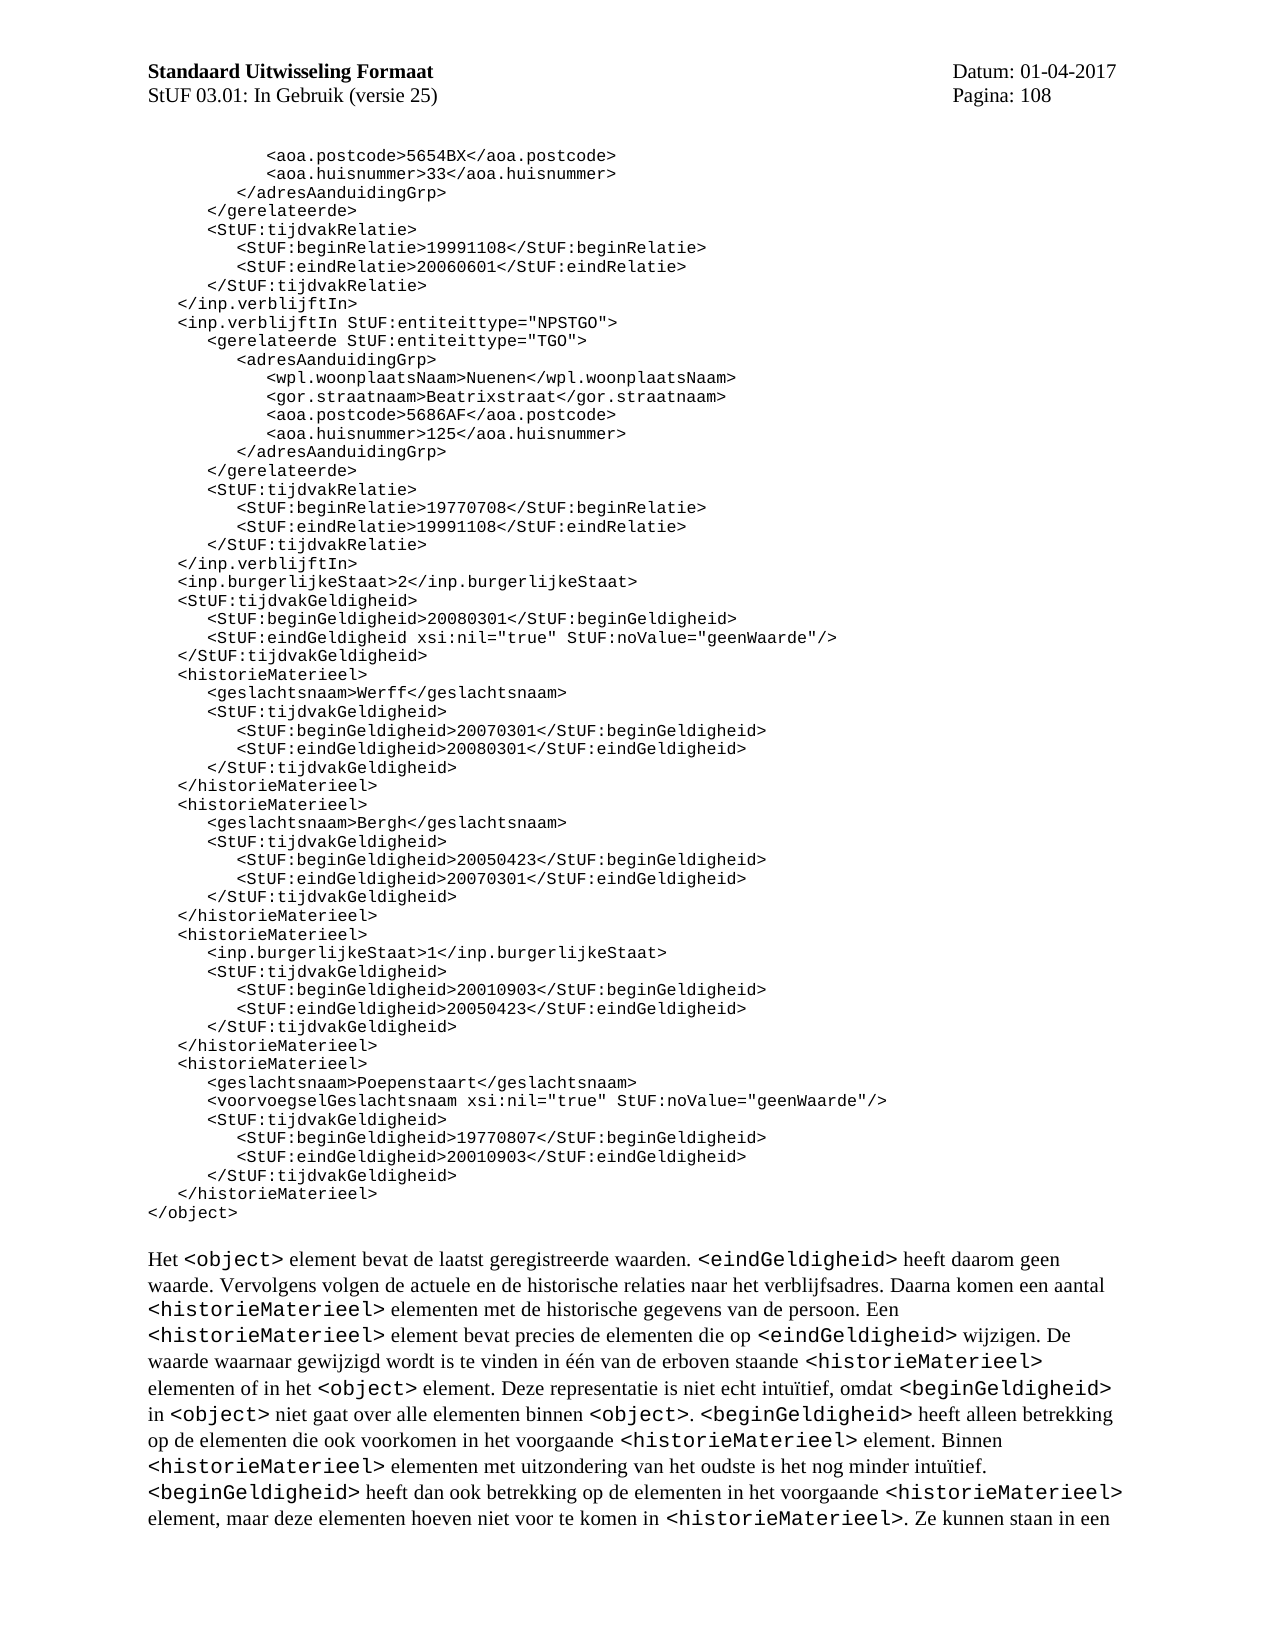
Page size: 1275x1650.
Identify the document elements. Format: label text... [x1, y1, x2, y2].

text </inp.verblijftIn> [148, 296, 1127, 314]
text </StUF:tijdvakRelatie> [148, 537, 1127, 556]
text <aoa.postcode>5654BX</aoa.postcode> [148, 148, 1127, 166]
text </StUF:tijdvakGeldigheid> [148, 889, 1127, 908]
text <StUF:beginRelatie>19991108</StUF:beginRelatie> [148, 240, 1127, 259]
text <StUF:beginGeldigheid>20050423</StUF:beginGeldigheid> [148, 852, 1127, 871]
text <StUF:tijdvakGeldigheid> [148, 593, 1127, 611]
text </object> [148, 1204, 1127, 1223]
text <StUF:beginGeldigheid>20070301</StUF:beginGeldigheid> [148, 722, 1127, 741]
text <historieMaterieel> [148, 667, 1127, 685]
text <StUF:eindGeldigheid xsi:nil="true" StUF:noValue="geenWaarde"/> [148, 630, 1127, 648]
text </gerelateerde> [148, 463, 1127, 481]
text </inp.verblijftIn> [148, 556, 1127, 574]
text <inp.burgerlijkeStaat>1</inp.burgerlijkeStaat> [148, 945, 1127, 963]
text <StUF:tijdvakGeldigheid> [148, 1112, 1127, 1130]
text <StUF:eindGeldigheid>20070301</StUF:eindGeldigheid> [148, 871, 1127, 889]
text </historieMaterieel> [148, 1038, 1127, 1056]
text <aoa.postcode>5686AF</aoa.postcode> [148, 407, 1127, 426]
text </StUF:tijdvakGeldigheid> [148, 759, 1127, 778]
text <geslachtsnaam>Bergh</geslachtsnaam> [148, 815, 1127, 834]
text <historieMaterieel> [148, 797, 1127, 815]
text <geslachtsnaam>Werff</geslachtsnaam> [148, 685, 1127, 704]
text <StUF:eindGeldigheid>20010903</StUF:eindGeldigheid> [148, 1149, 1127, 1167]
text <StUF:beginGeldigheid>20080301</StUF:beginGeldigheid> [148, 611, 1127, 630]
text <inp.burgerlijkeStaat>2</inp.burgerlijkeStaat> [148, 574, 1127, 593]
text <StUF:beginGeldigheid>20010903</StUF:beginGeldigheid> [148, 982, 1127, 1001]
text </adresAanduidingGrp> [148, 185, 1127, 203]
text <aoa.huisnummer>33</aoa.huisnummer> [148, 166, 1127, 185]
text <historieMaterieel> [148, 1056, 1127, 1075]
text <StUF:eindRelatie>19991108</StUF:eindRelatie> [148, 518, 1127, 537]
text <StUF:beginGeldigheid>19770807</StUF:beginGeldigheid> [148, 1130, 1127, 1149]
text <voorvoegselGeslachtsnaam xsi:nil="true" StUF:noValue="geenWaarde"/> [148, 1093, 1127, 1112]
text </StUF:tijdvakGeldigheid> [148, 648, 1127, 667]
text </StUF:tijdvakRelatie> [148, 277, 1127, 296]
text <StUF:eindRelatie>20060601</StUF:eindRelatie> [148, 259, 1127, 277]
text <gor.straatnaam>Beatrixstraat</gor.straatnaam> [148, 389, 1127, 407]
text </StUF:tijdvakGeldigheid> [148, 1167, 1127, 1186]
text <StUF:tijdvakGeldigheid> [148, 963, 1127, 982]
text <StUF:tijdvakRelatie> [148, 481, 1127, 500]
text <StUF:tijdvakGeldigheid> [148, 704, 1127, 722]
text <gerelateerde StUF:entiteittype="TGO"> [148, 333, 1127, 352]
text <adresAanduidingGrp> [148, 352, 1127, 370]
text <historieMaterieel> [148, 926, 1127, 945]
text Het <object> element bevat de laatst geregistreerde waarden. <eindGeldigheid> heeft daarom geen waarde. Vervolgens volgen de actuele en de historische relaties naar het verblijfsadres. Daarna komen een aantal <historieMaterieel> elementen met de historische gegevens van de persoon. Een <historieMaterieel> element bevat precies de elementen die op <eindGeldigheid> wijzigen. De waarde waarnaar gewijzigd wordt is te vinden in één van de erboven staande <historieMaterieel> elementen of in het <object> element. Deze representatie is niet echt intuïtief, omdat <beginGeldigheid> in <object> niet gaat over alle elementen binnen <object>. <beginGeldigheid> heeft alleen betrekking op de elementen die ook voorkomen in het voorgaande <historieMaterieel> element. Binnen <historieMaterieel> elementen met uitzondering van het oudste is het nog minder intuïtief. <beginGeldigheid> heeft dan ook betrekking op de elementen in het voorgaande <historieMaterieel> element, maar deze elementen hoeven niet voor te komen in <historieMaterieel>. Ze kunnen staan in een [148, 1247, 1127, 1532]
text <StUF:beginRelatie>19770708</StUF:beginRelatie> [148, 500, 1127, 518]
text <StUF:eindGeldigheid>20080301</StUF:eindGeldigheid> [148, 741, 1127, 759]
text <inp.verblijftIn StUF:entiteittype="NPSTGO"> [148, 314, 1127, 333]
text <StUF:tijdvakRelatie> [148, 222, 1127, 240]
text </StUF:tijdvakGeldigheid> [148, 1019, 1127, 1038]
text </gerelateerde> [148, 203, 1127, 222]
text </historieMaterieel> [148, 1186, 1127, 1204]
text <aoa.huisnummer>125</aoa.huisnummer> [148, 426, 1127, 444]
text <wpl.woonplaatsNaam>Nuenen</wpl.woonplaatsNaam> [148, 370, 1127, 389]
text <geslachtsnaam>Poepenstaart</geslachtsnaam> [148, 1075, 1127, 1093]
text <StUF:tijdvakGeldigheid> [148, 834, 1127, 852]
text </historieMaterieel> [148, 908, 1127, 926]
text </adresAanduidingGrp> [148, 444, 1127, 463]
text </historieMaterieel> [148, 778, 1127, 797]
text <StUF:eindGeldigheid>20050423</StUF:eindGeldigheid> [148, 1001, 1127, 1019]
